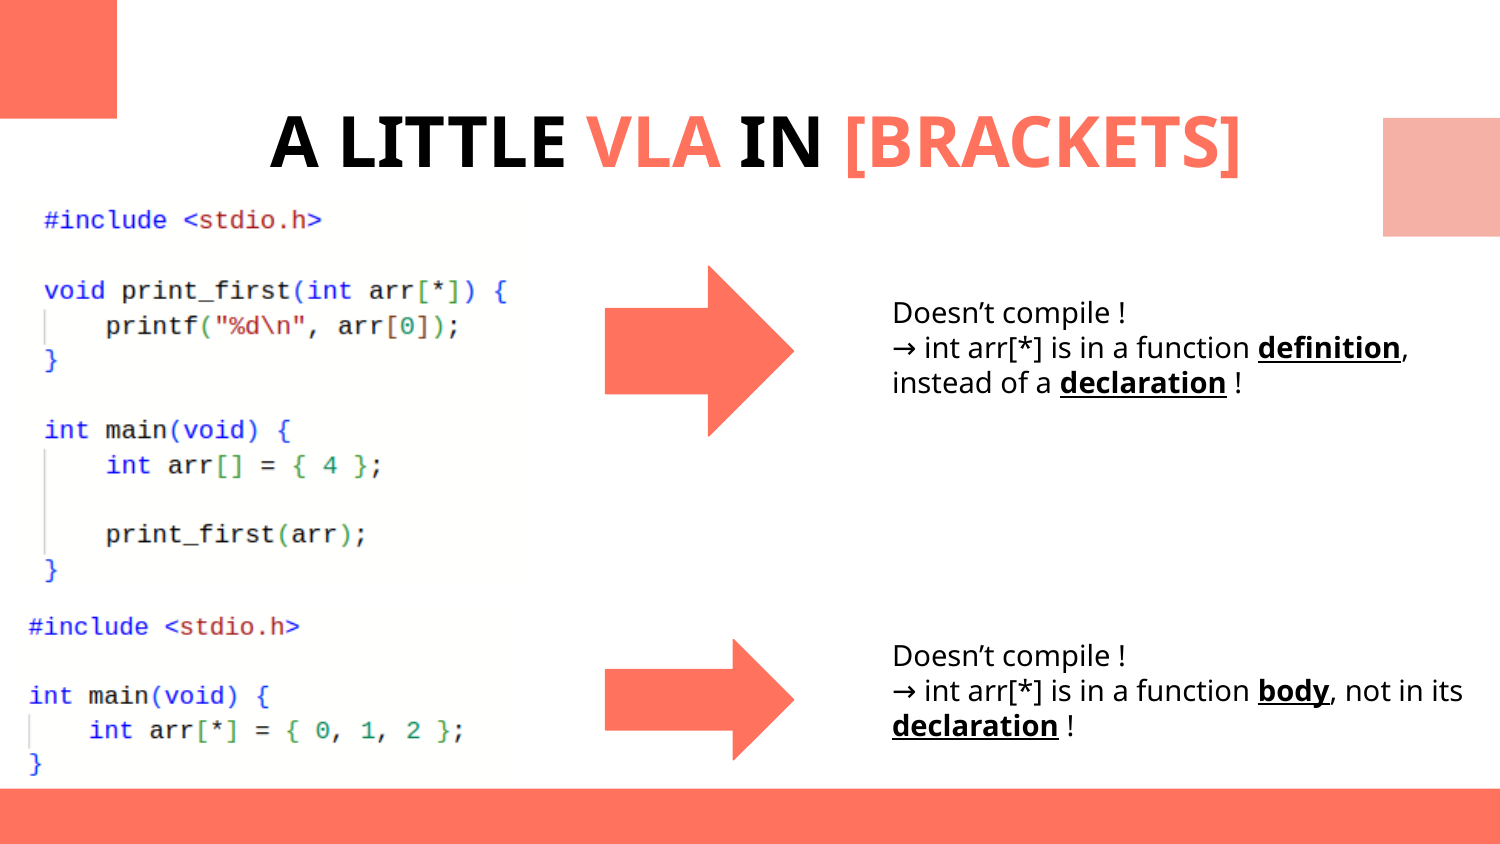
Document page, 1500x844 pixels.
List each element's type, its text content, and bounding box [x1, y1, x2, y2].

title A LITTLE VLA IN [BRACKETS] [105, 102, 1410, 177]
picture [24, 608, 511, 785]
text_box [605, 266, 794, 436]
text_box [605, 639, 794, 760]
text_box Doesn’t compile ! → int arr[*] is in a function definition, instead of a declaration ! [877, 279, 1493, 436]
picture [24, 201, 523, 584]
text_box Doesn’t compile ! → int arr[*] is in a function body, not in its declaration ! [877, 621, 1493, 779]
